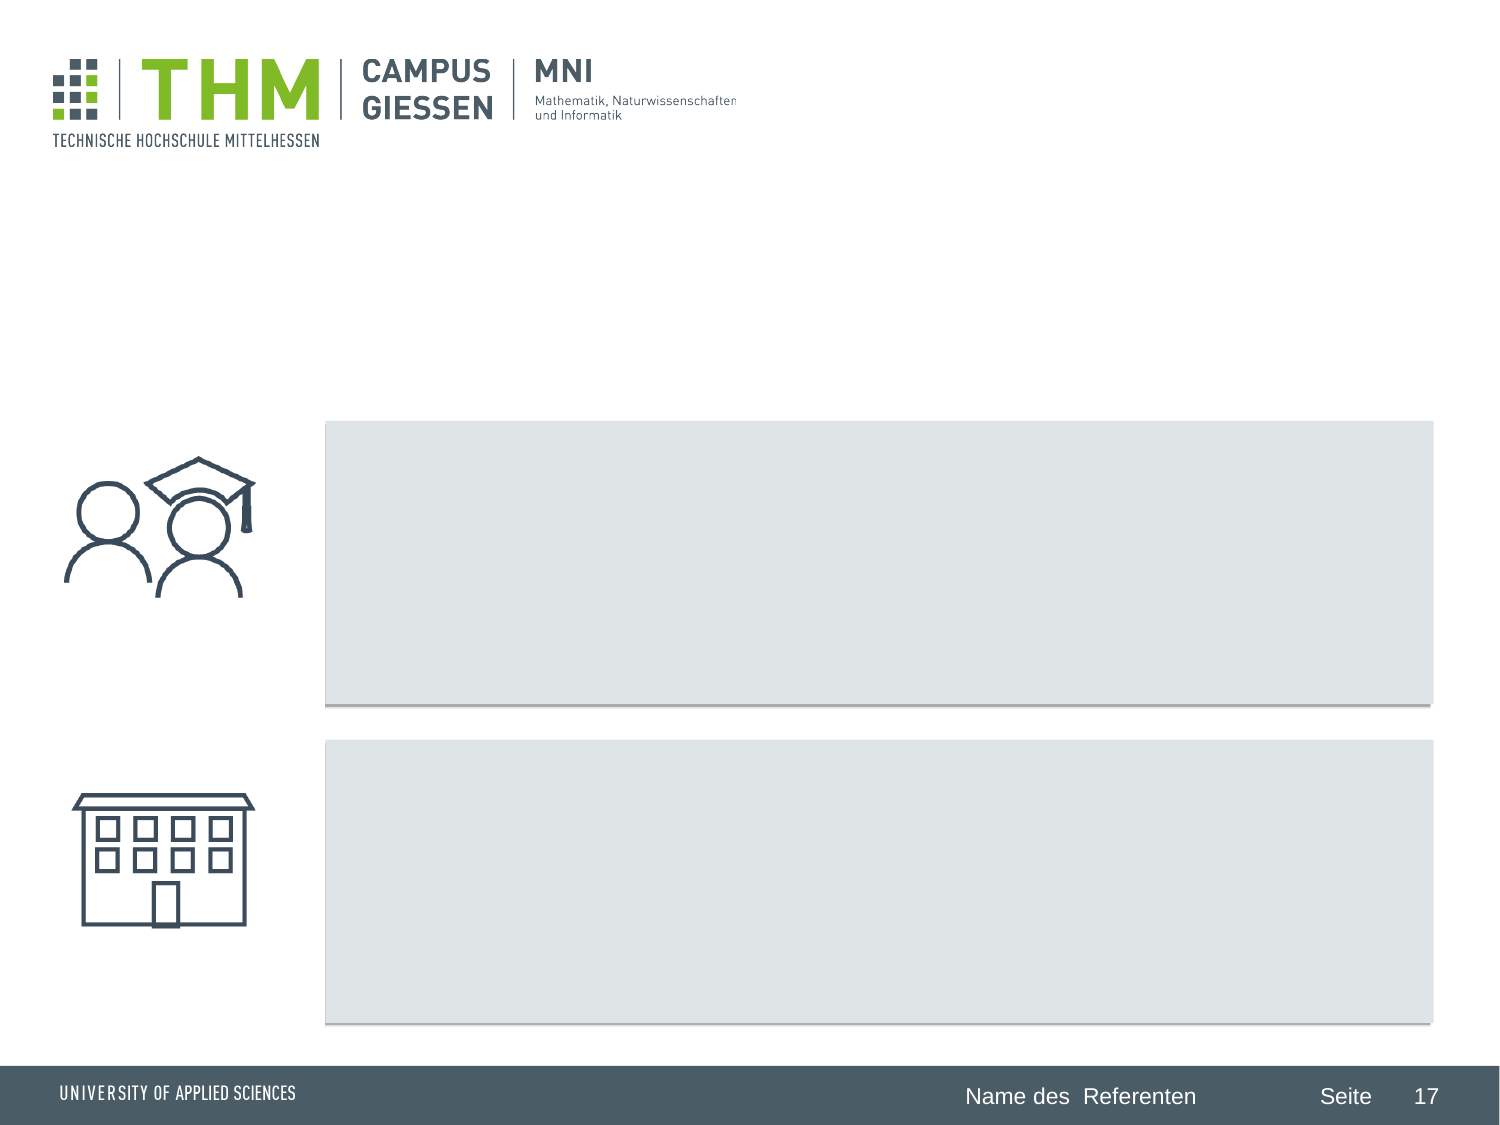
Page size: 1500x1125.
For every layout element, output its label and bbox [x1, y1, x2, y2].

picture [64, 456, 256, 598]
picture [53, 59, 736, 147]
picture [59, 1082, 296, 1104]
picture [71, 793, 256, 929]
slide_number [1376, 1073, 1455, 1118]
